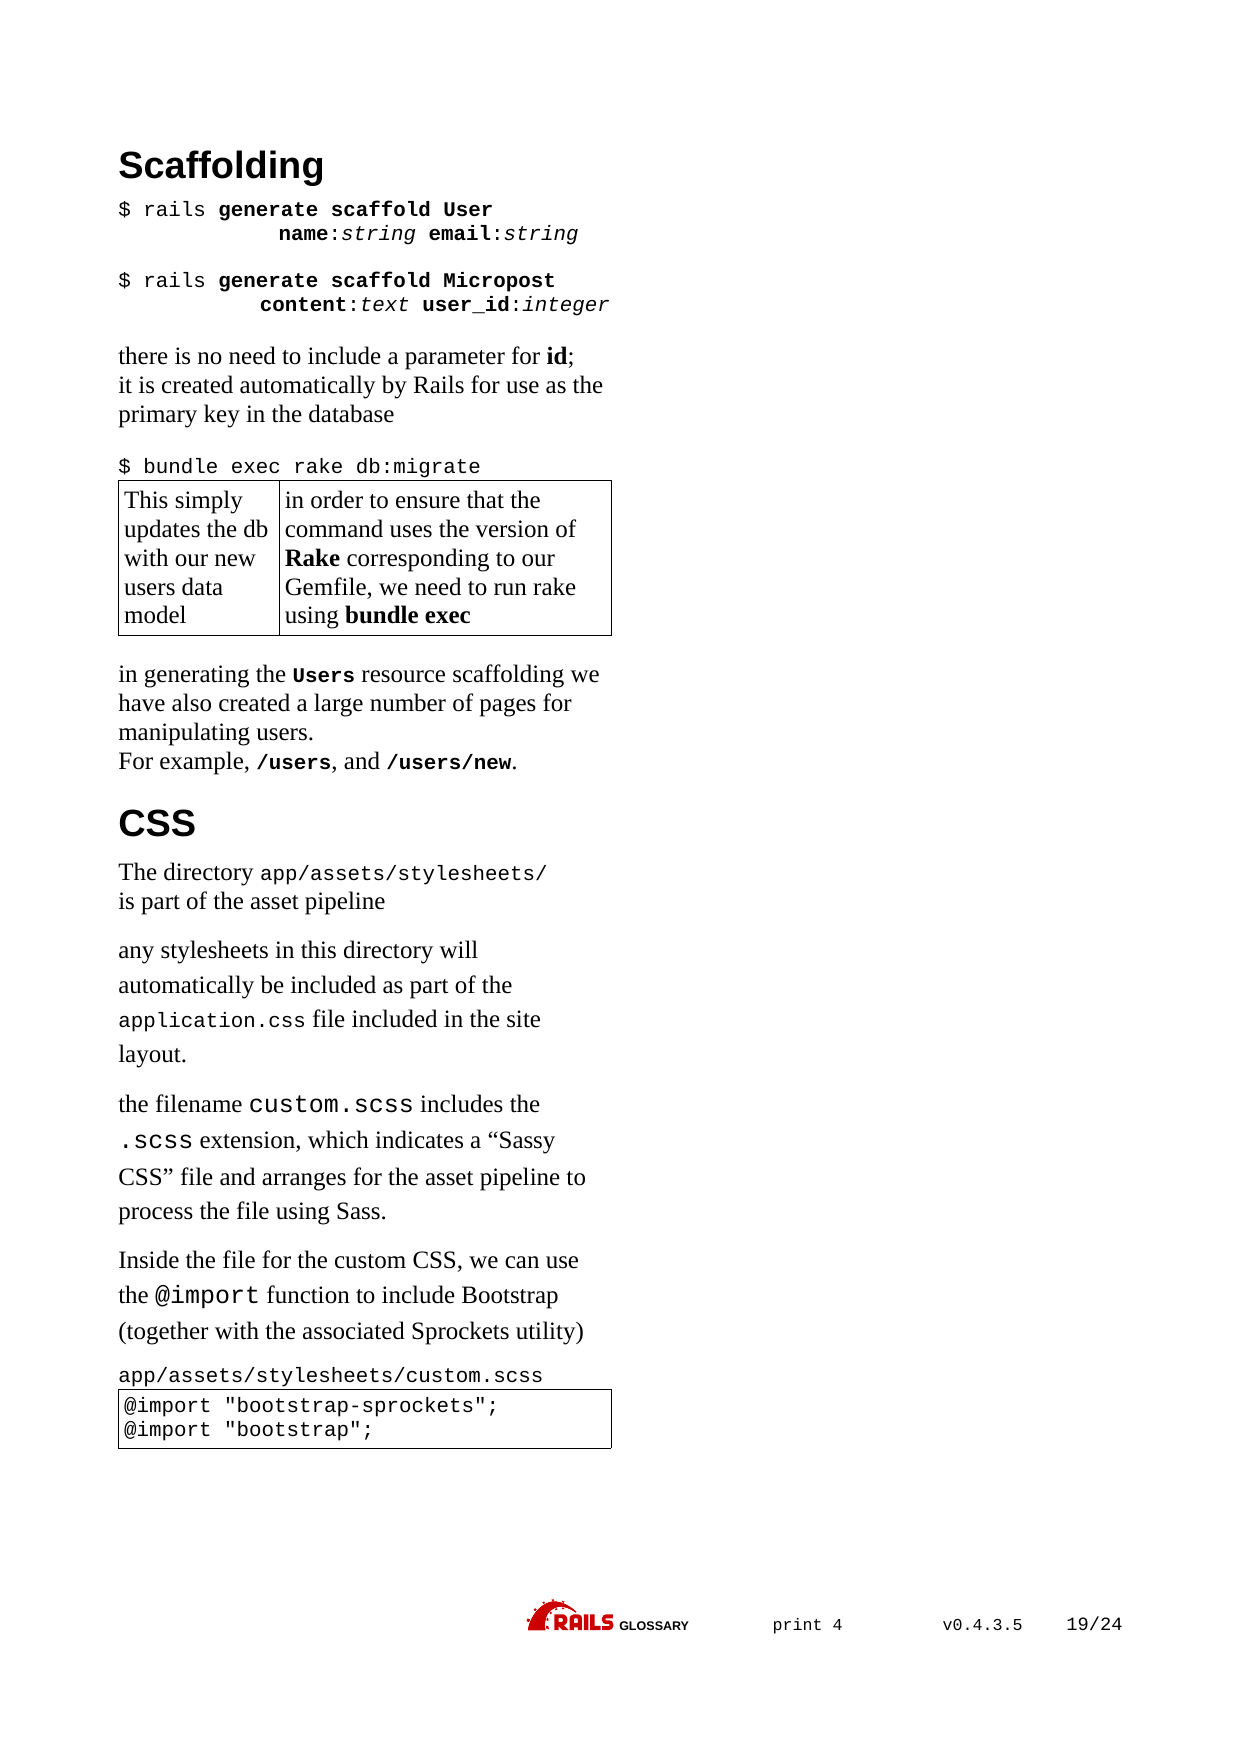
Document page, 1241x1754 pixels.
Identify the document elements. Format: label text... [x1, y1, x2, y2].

table_header @import "bootstrap-sprockets"; @import "bootstrap"; [119, 1390, 611, 1448]
text $ rails generate scaffold Micropost [118, 270, 611, 294]
table_header in order to ensure that the command uses the version of Rake corresponding to our Gemfile, we need to run rake using bundle exec [280, 481, 611, 635]
text Inside the file for the custom CSS, we can use the @import function to include Bootstrap (together with the associated Sprockets utility) [118, 1245, 611, 1345]
text it is created automatically by Rails for use as the [118, 370, 611, 399]
subtitle CSS [118, 801, 611, 844]
text the filename custom.scss includes the .scss extension, which indicates a “Sassy CSS” file and arranges for the asset pipeline to process the file using Sass. [118, 1089, 611, 1225]
text content:text user_id:integer [118, 294, 611, 317]
text any stylesheets in this directory will automatically be included as part of the application.css file included in the site layout. [118, 935, 611, 1068]
text name:string email:string [118, 223, 611, 247]
text For example, /users, and /users/new. [118, 746, 611, 776]
subtitle Scaffolding [118, 143, 611, 187]
text $ rails generate scaffold User [118, 199, 611, 223]
text The directory app/assets/stylesheets/ [118, 857, 611, 886]
text is part of the asset pipeline [118, 886, 611, 915]
text in generating the Users resource scaffolding we have also created a large number of pages for manipulating users. [118, 659, 611, 746]
text $ bundle exec rake db:migrate [118, 456, 611, 480]
text there is no need to include a parameter for id; [118, 341, 611, 370]
text app/assets/stylesheets/custom.scss [118, 1365, 611, 1389]
text primary key in the database [118, 399, 611, 427]
table_header This simply updates the db with our new users data model [119, 481, 279, 635]
